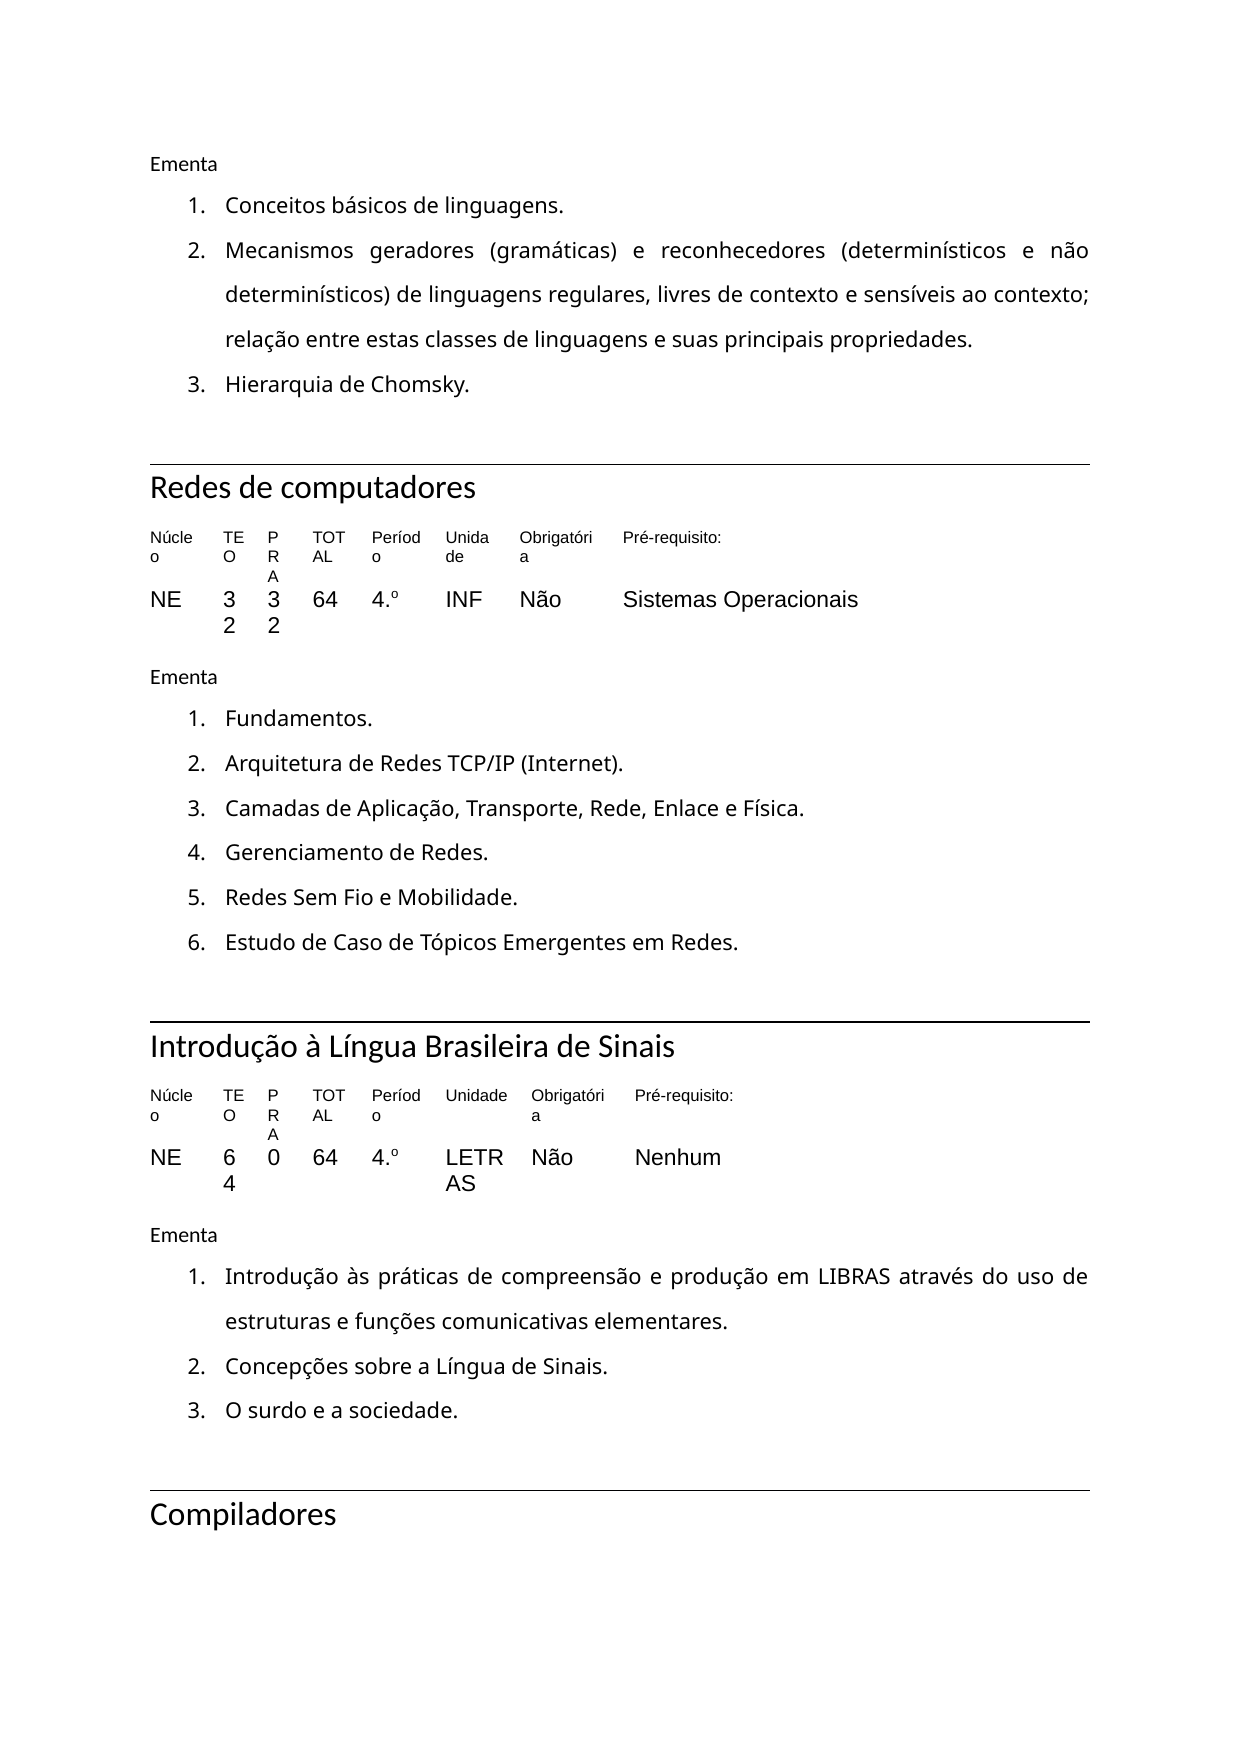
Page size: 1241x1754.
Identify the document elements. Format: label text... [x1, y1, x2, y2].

list Fundamentos. [187, 703, 1090, 733]
subtitle Ementa [150, 150, 1090, 177]
table_cell Não [508, 586, 611, 638]
list Conceitos básicos de linguagens. [187, 190, 1090, 220]
table_header PRA [256, 528, 301, 586]
table_header TEO [212, 1086, 256, 1144]
subtitle Ementa [150, 1221, 1090, 1248]
table_cell 64 [301, 1144, 360, 1196]
table_header Obrigatória [520, 1086, 623, 1144]
list Camadas de Aplicação, Transporte, Rede, Enlace e Física. [187, 793, 1090, 822]
table_cell Sistemas Operacionais [611, 586, 1004, 638]
subtitle Ementa [150, 663, 1090, 690]
table_header TOTAL [301, 528, 360, 586]
table_cell Não [520, 1144, 623, 1196]
table_cell NE [139, 586, 212, 638]
table_header Período [360, 1086, 434, 1144]
table_header Período [360, 528, 434, 586]
table_cell 4.o [360, 1144, 434, 1196]
table_cell 4.o [360, 586, 434, 638]
subtitle Compiladores [150, 1491, 1090, 1534]
table_header Unidade [434, 528, 508, 586]
table_header Núcleo [139, 528, 212, 586]
list Concepções sobre a Língua de Sinais. [187, 1351, 1090, 1381]
table_cell INF [434, 586, 508, 638]
list Redes Sem Fio e Mobilidade. [187, 882, 1090, 912]
table_cell Nenhum [623, 1144, 1004, 1196]
table_cell 32 [212, 586, 256, 638]
table_header Núcleo [139, 1086, 212, 1144]
table_cell 64 [212, 1144, 256, 1196]
table_header TEO [212, 528, 256, 586]
table_cell 0 [256, 1144, 301, 1196]
table_header PRA [256, 1086, 301, 1144]
list Hierarquia de Chomsky. [187, 369, 1090, 398]
table_header Pré-requisito: [623, 1086, 1004, 1144]
table_header Obrigatória [508, 528, 611, 586]
list Estudo de Caso de Tópicos Emergentes em Redes. [187, 927, 1090, 957]
table_header Unidade [434, 1086, 520, 1144]
table_header TOTAL [301, 1086, 360, 1144]
table_cell 32 [256, 586, 301, 638]
list O surdo e a sociedade. [187, 1395, 1090, 1425]
table_cell LETRAS [434, 1144, 520, 1196]
list Gerenciamento de Redes. [187, 837, 1090, 867]
subtitle Introdução à Língua Brasileira de Sinais [150, 1023, 1090, 1065]
subtitle Redes de computadores [150, 465, 1090, 507]
table_cell 64 [301, 586, 360, 638]
table_header Pré-requisito: [611, 528, 1004, 586]
table_cell NE [139, 1144, 212, 1196]
list Mecanismos geradores (gramáticas) e reconhecedores (determinísticos e não determinísticos) de linguagens regulares, livres de contexto e sensíveis ao contexto; relação entre estas classes de linguagens e suas principais propriedades. [187, 235, 1090, 354]
list Arquitetura de Redes TCP/IP (Internet). [187, 748, 1090, 778]
list Introdução às práticas de compreensão e produção em LIBRAS através do uso de estruturas e funções comunicativas elementares. [187, 1261, 1090, 1336]
